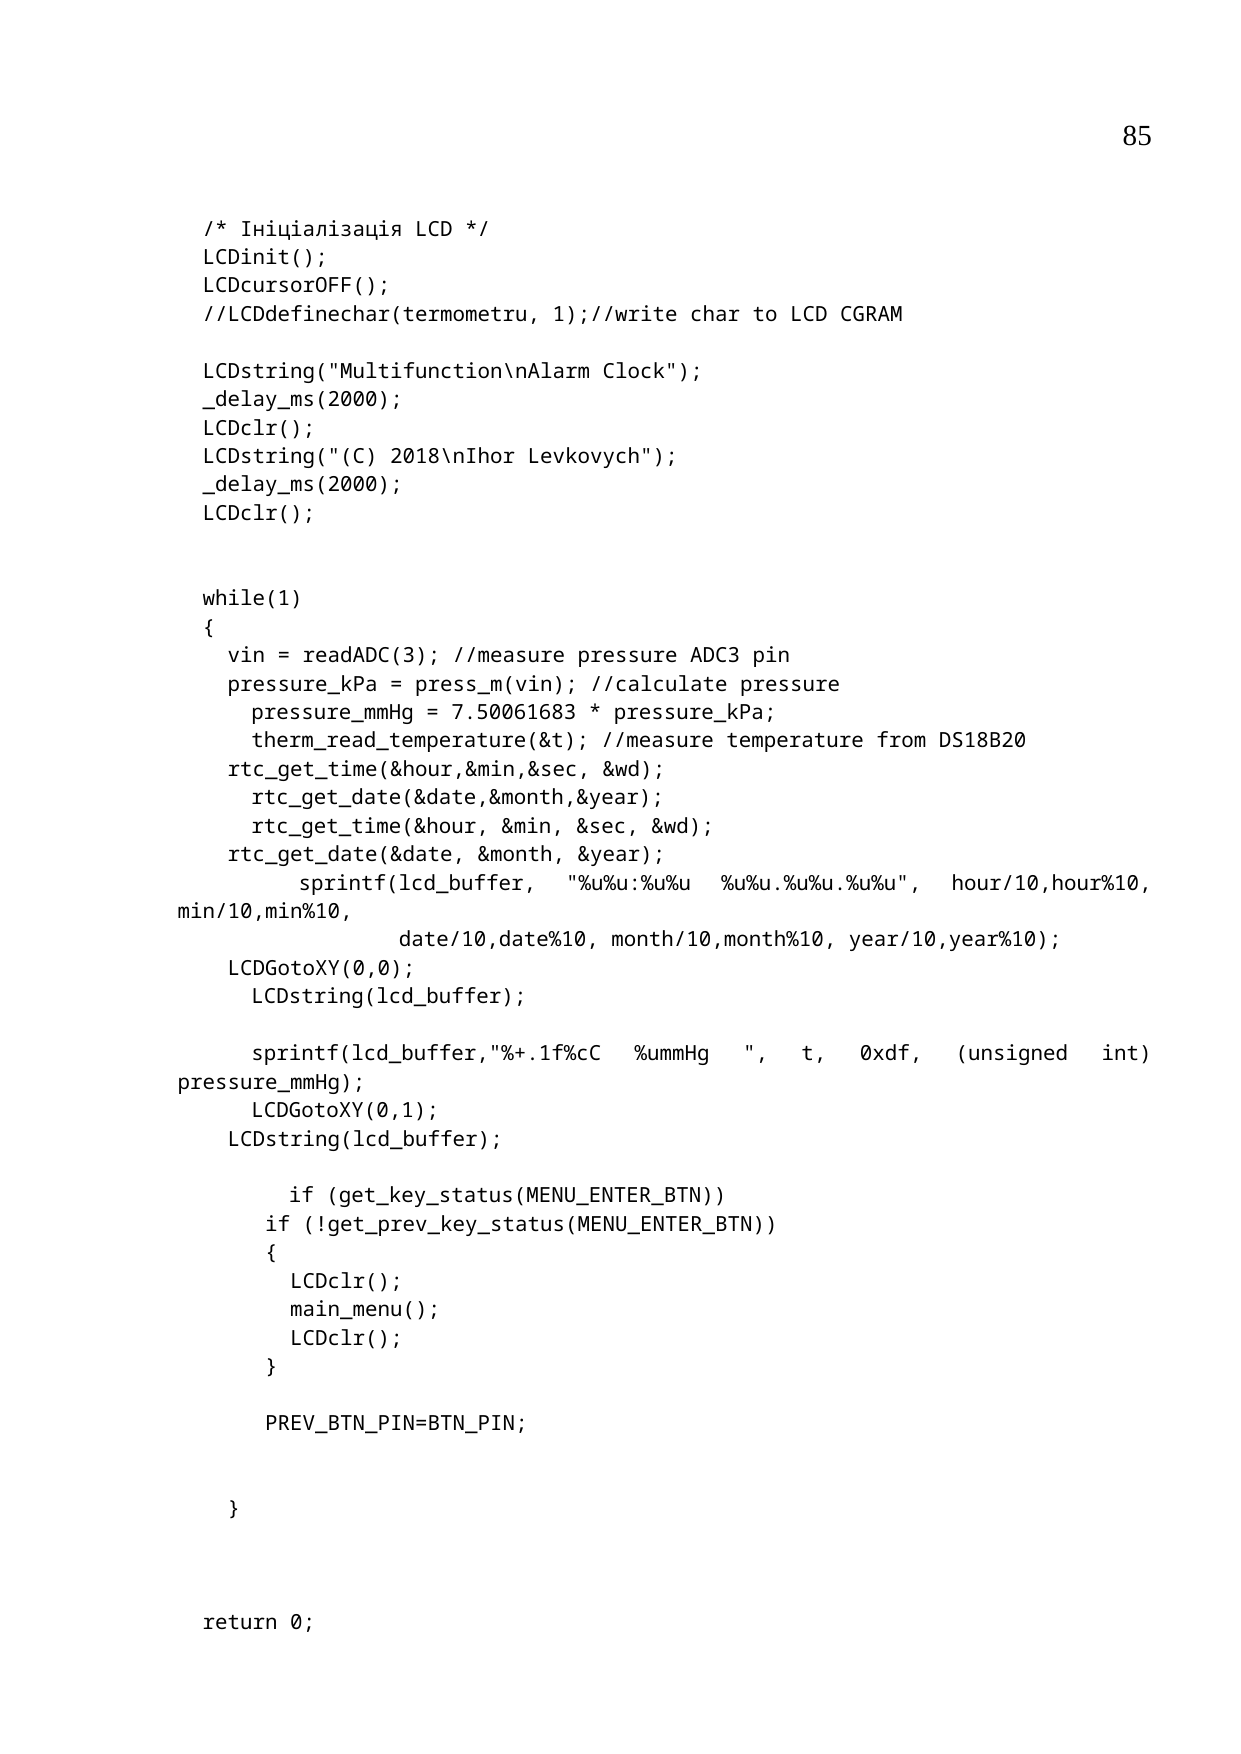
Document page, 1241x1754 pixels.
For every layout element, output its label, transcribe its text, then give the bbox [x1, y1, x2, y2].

text PREV_BTN_PIN=BTN_PIN; [177, 1408, 1152, 1436]
text pressure_mmHg = 7.50061683 * pressure_kPa; [177, 697, 1152, 726]
text rtc_get_date(&date, &month, &year); [177, 839, 1152, 868]
text LCDstring(lcd_buffer); [177, 1124, 1152, 1152]
text sprintf(lcd_buffer, "%u%u:%u%u %u%u.%u%u.%u%u", hour/10,hour%10, min/10,min%10, [177, 868, 1152, 924]
text pressure_kPa = press_m(vin); //calculate pressure [177, 669, 1152, 697]
text LCDstring("(C) 2018\nIhor Levkovych"); [177, 441, 1152, 469]
text _delay_ms(2000); [177, 469, 1152, 498]
text main_menu(); [177, 1294, 1152, 1323]
text LCDclr(); [177, 1266, 1152, 1294]
text /* Ініціалізація LCD */ [177, 214, 1152, 242]
text LCDGotoXY(0,0); [177, 953, 1152, 981]
text } [177, 1493, 1152, 1522]
text return 0; [177, 1607, 1152, 1636]
text rtc_get_date(&date,&month,&year); [177, 782, 1152, 811]
text { [177, 612, 1152, 640]
text LCDclr(); [177, 498, 1152, 526]
text if (!get_prev_key_status(MENU_ENTER_BTN)) [177, 1209, 1152, 1237]
text rtc_get_time(&hour, &min, &sec, &wd); [177, 811, 1152, 839]
text sprintf(lcd_buffer,"%+.1f%cC %ummHg ", t, 0xdf, (unsigned int) pressure_mmHg); [177, 1038, 1152, 1095]
text LCDstring("Multifunction\nAlarm Clock"); [177, 356, 1152, 384]
text LCDGotoXY(0,1); [177, 1095, 1152, 1124]
text vin = readADC(3); //measure pressure ADC3 pin [177, 640, 1152, 669]
text } [177, 1351, 1152, 1379]
text rtc_get_time(&hour,&min,&sec, &wd); [177, 754, 1152, 782]
text therm_read_temperature(&t); //measure temperature from DS18B20 [177, 726, 1152, 754]
text LCDclr(); [177, 413, 1152, 441]
text while(1) [177, 583, 1152, 612]
text LCDcursorOFF(); [177, 271, 1152, 299]
text //LCDdefinechar(termometru, 1);//write char to LCD CGRAM [177, 299, 1152, 327]
text LCDclr(); [177, 1323, 1152, 1351]
text { [177, 1237, 1152, 1266]
text LCDinit(); [177, 242, 1152, 271]
text if (get_key_status(MENU_ENTER_BTN)) [177, 1181, 1152, 1209]
text date/10,date%10, month/10,month%10, year/10,year%10); [177, 924, 1152, 953]
text LCDstring(lcd_buffer); [177, 981, 1152, 1010]
text _delay_ms(2000); [177, 384, 1152, 413]
